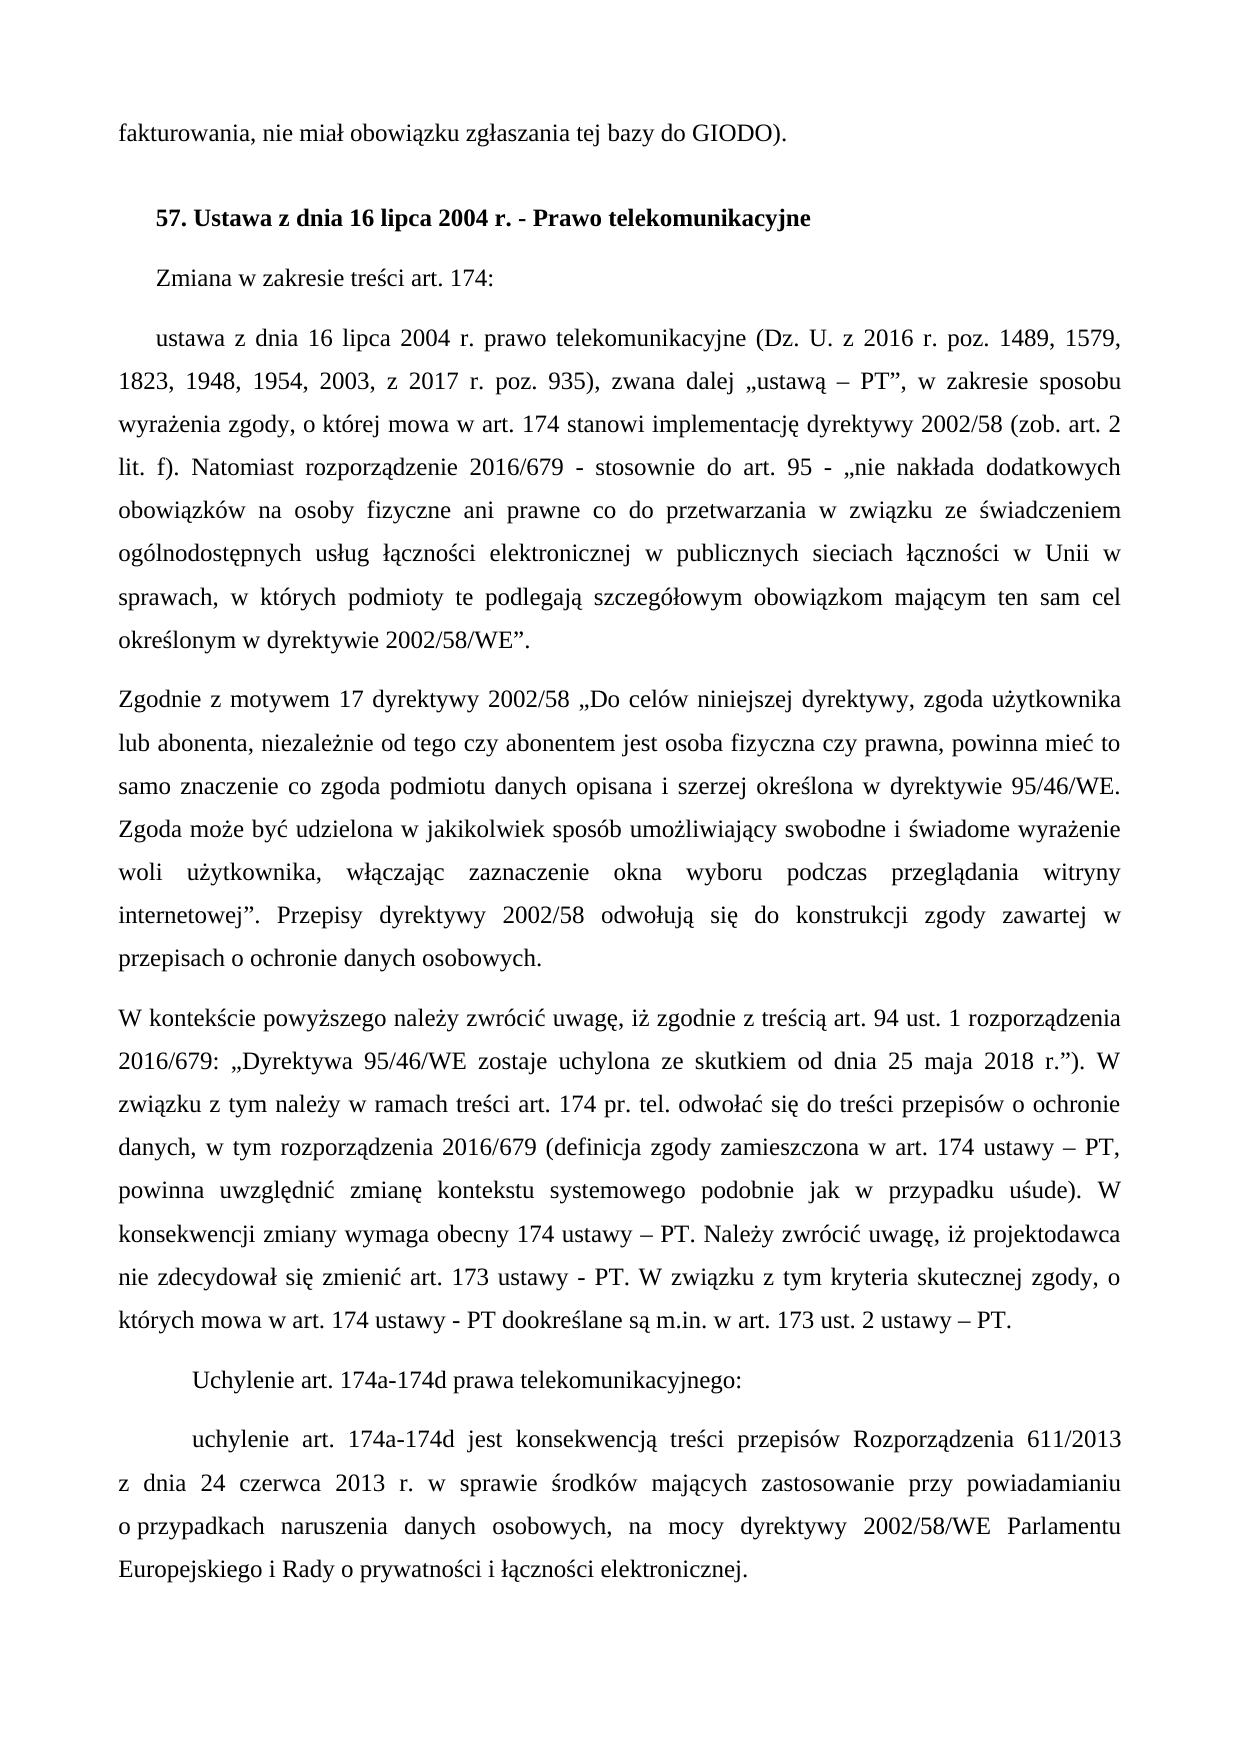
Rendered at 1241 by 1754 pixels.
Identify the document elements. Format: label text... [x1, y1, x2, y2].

text fakturowania, nie miał obowiązku zgłaszania tej bazy do GIODO). [118, 118, 1122, 147]
text Zmiana w zakresie treści art. 174: [118, 263, 1122, 292]
text Zgodnie z motywem 17 dyrektywy 2002/58 „Do celów niniejszej dyrektywy, zgoda użytkownika lub abonenta, niezależnie od tego czy abonentem jest osoba fizyczna czy prawna, powinna mieć to samo znaczenie co zgoda podmiotu danych opisana i szerzej określona w dyrektywie 95/46/WE. Zgoda może być udzielona w jakikolwiek sposób umożliwiający swobodne i świadome wyrażenie woli użytkownika, włączając zaznaczenie okna wyboru podczas przeglądania witryny internetowej”. Przepisy dyrektywy 2002/58 odwołują się do konstrukcji zgody zawartej w przepisach o ochronie danych osobowych. [118, 684, 1122, 972]
text ustawa z dnia 16 lipca 2004 r. prawo telekomunikacyjne (Dz. U. z 2016 r. poz. 1489, 1579, 1823, 1948, 1954, 2003, z 2017 r. poz. 935), zwana dalej „ustawą – PT”, w zakresie sposobu wyrażenia zgody, o której mowa w art. 174 stanowi implementację dyrektywy 2002/58 (zob. art. 2 lit. f). Natomiast rozporządzenie 2016/679 - stosownie do art. 95 - „nie nakłada dodatkowych obowiązków na osoby fizyczne ani prawne co do przetwarzania w związku ze świadczeniem ogólnodostępnych usług łączności elektronicznej w publicznych sieciach łączności w Unii w sprawach, w których podmioty te podlegają szczegółowym obowiązkom mającym ten sam cel określonym w dyrektywie 2002/58/WE”. [118, 323, 1122, 653]
text Uchylenie art. 174a-174d prawa telekomunikacyjnego: [118, 1365, 1122, 1393]
text W kontekście powyższego należy zwrócić uwagę, iż zgodnie z treścią art. 94 ust. 1 rozporządzenia 2016/679: „Dyrektywa 95/46/WE zostaje uchylona ze skutkiem od dnia 25 maja 2018 r.”). W związku z tym należy w ramach treści art. 174 pr. tel. odwołać się do treści przepisów o ochronie danych, w tym rozporządzenia 2016/679 (definicja zgody zamieszczona w art. 174 ustawy – PT, powinna uwzględnić zmianę kontekstu systemowego podobnie jak w przypadku uśude). W konsekwencji zmiany wymaga obecny 174 ustawy – PT. Należy zwrócić uwagę, iż projektodawca nie zdecydował się zmienić art. 173 ustawy - PT. W związku z tym kryteria skutecznej zgody, o których mowa w art. 174 ustawy - PT dookreślane są m.in. w art. 173 ust. 2 ustawy – PT. [118, 1003, 1122, 1334]
text uchylenie art. 174a-174d jest konsekwencją treści przepisów Rozporządzenia 611/2013 z dnia 24 czerwca 2013 r. w sprawie środków mających zastosowanie przy powiadamianiu o przypadkach naruszenia danych osobowych, na mocy dyrektywy 2002/58/WE Parlamentu Europejskiego i Rady o prywatności i łączności elektronicznej. [118, 1424, 1122, 1583]
text 57. Ustawa z dnia 16 lipca 2004 r. - Prawo telekomunikacyjne [118, 203, 1122, 232]
